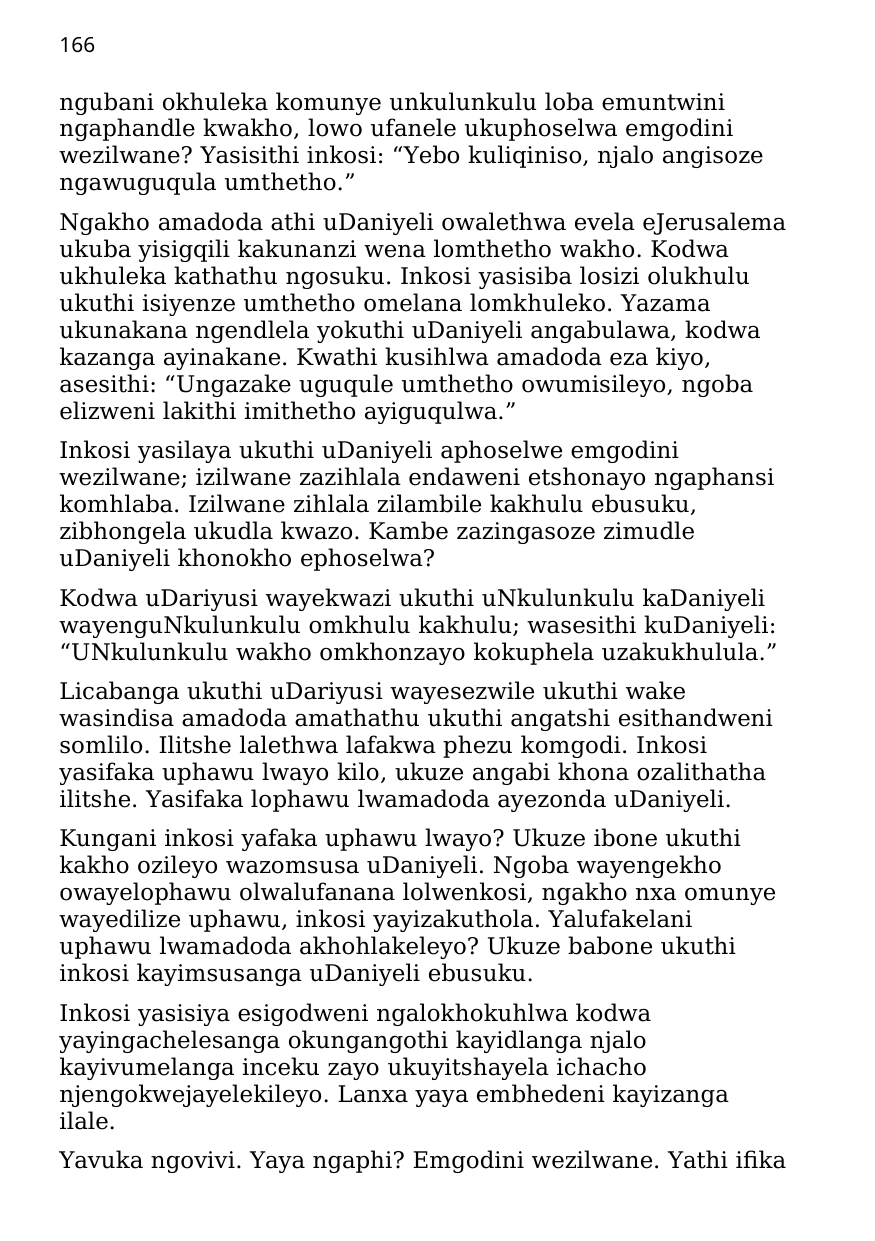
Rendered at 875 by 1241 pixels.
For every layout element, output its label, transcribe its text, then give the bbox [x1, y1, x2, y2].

text Kungani inkosi yafaka uphawu lwayo? Ukuze ibone ukuthi kakho ozileyo wazomsusa uDaniyeli. Ngoba wayengekho owayelophawu olwalufanana lolwenkosi, ngakho nxa omunye wayedilize uphawu, inkosi yayizakuthola. Yalufakelani uphawu lwamadoda akhohlakeleyo? Ukuze babone ukuthi inkosi kayimsusanga uDaniyeli ebusuku. [59, 825, 791, 987]
text Ngakho amadoda athi uDaniyeli owalethwa evela eJerusalema ukuba yisigqili kakunanzi wena lomthetho wakho. Kodwa ukhuleka kathathu ngosuku. Inkosi yasisiba losizi olukhulu ukuthi isiyenze umthetho omelana lomkhuleko. Yazama ukunakana ngendlela yokuthi uDaniyeli angabulawa, kodwa kazanga ayinakane. Kwathi kusihlwa amadoda eza kiyo, asesithi: “Ungazake uguqule umthetho owumisileyo, ngoba elizweni lakithi imithetho ayiguqulwa.” [59, 209, 791, 425]
text Inkosi yasisiya esigodweni ngalokhokuhlwa kodwa yayingachelesanga okungangothi kayidlanga njalo kayivumelanga inceku zayo ukuyitshayela ichacho njengokwejayelekileyo. Lanxa yaya embhedeni kayizanga ilale. [59, 1000, 791, 1135]
text Kodwa uDariyusi wayekwazi ukuthi uNkulunkulu kaDaniyeli wayenguNkulunkulu omkhulu kakhulu; wasesithi kuDaniyeli: “UNkulunkulu wakho omkhonzayo kokuphela uzakukhulula.” [59, 584, 791, 666]
text Yavuka ngovivi. Yaya ngaphi? Emgodini wezilwane. Yathi ifika [59, 1147, 791, 1174]
text Licabanga ukuthi uDariyusi wayesezwile ukuthi wake wasindisa amadoda amathathu ukuthi angatshi esithandweni somlilo. Ilitshe lalethwa lafakwa phezu komgodi. Inkosi yasifaka uphawu lwayo kilo, ukuze angabi khona ozalithatha ilitshe. Yasifaka lophawu lwamadoda ayezonda uDaniyeli. [59, 678, 791, 813]
text Inkosi yasilaya ukuthi uDaniyeli aphoselwe emgodini wezilwane; izilwane zazihlala endaweni etshonayo ngaphansi komhlaba. Izilwane zihlala zilambile kakhulu ebusuku, zibhongela ukudla kwazo. Kambe zazingasoze zimudle uDaniyeli khonokho ephoselwa? [59, 437, 791, 572]
text ngubani okhuleka komunye unkulunkulu loba emuntwini ngaphandle kwakho, lowo ufanele ukuphoselwa emgodini wezilwane? Yasisithi inkosi: “Yebo kuliqiniso, njalo angisoze ngawuguqula umthetho.” [59, 88, 791, 196]
